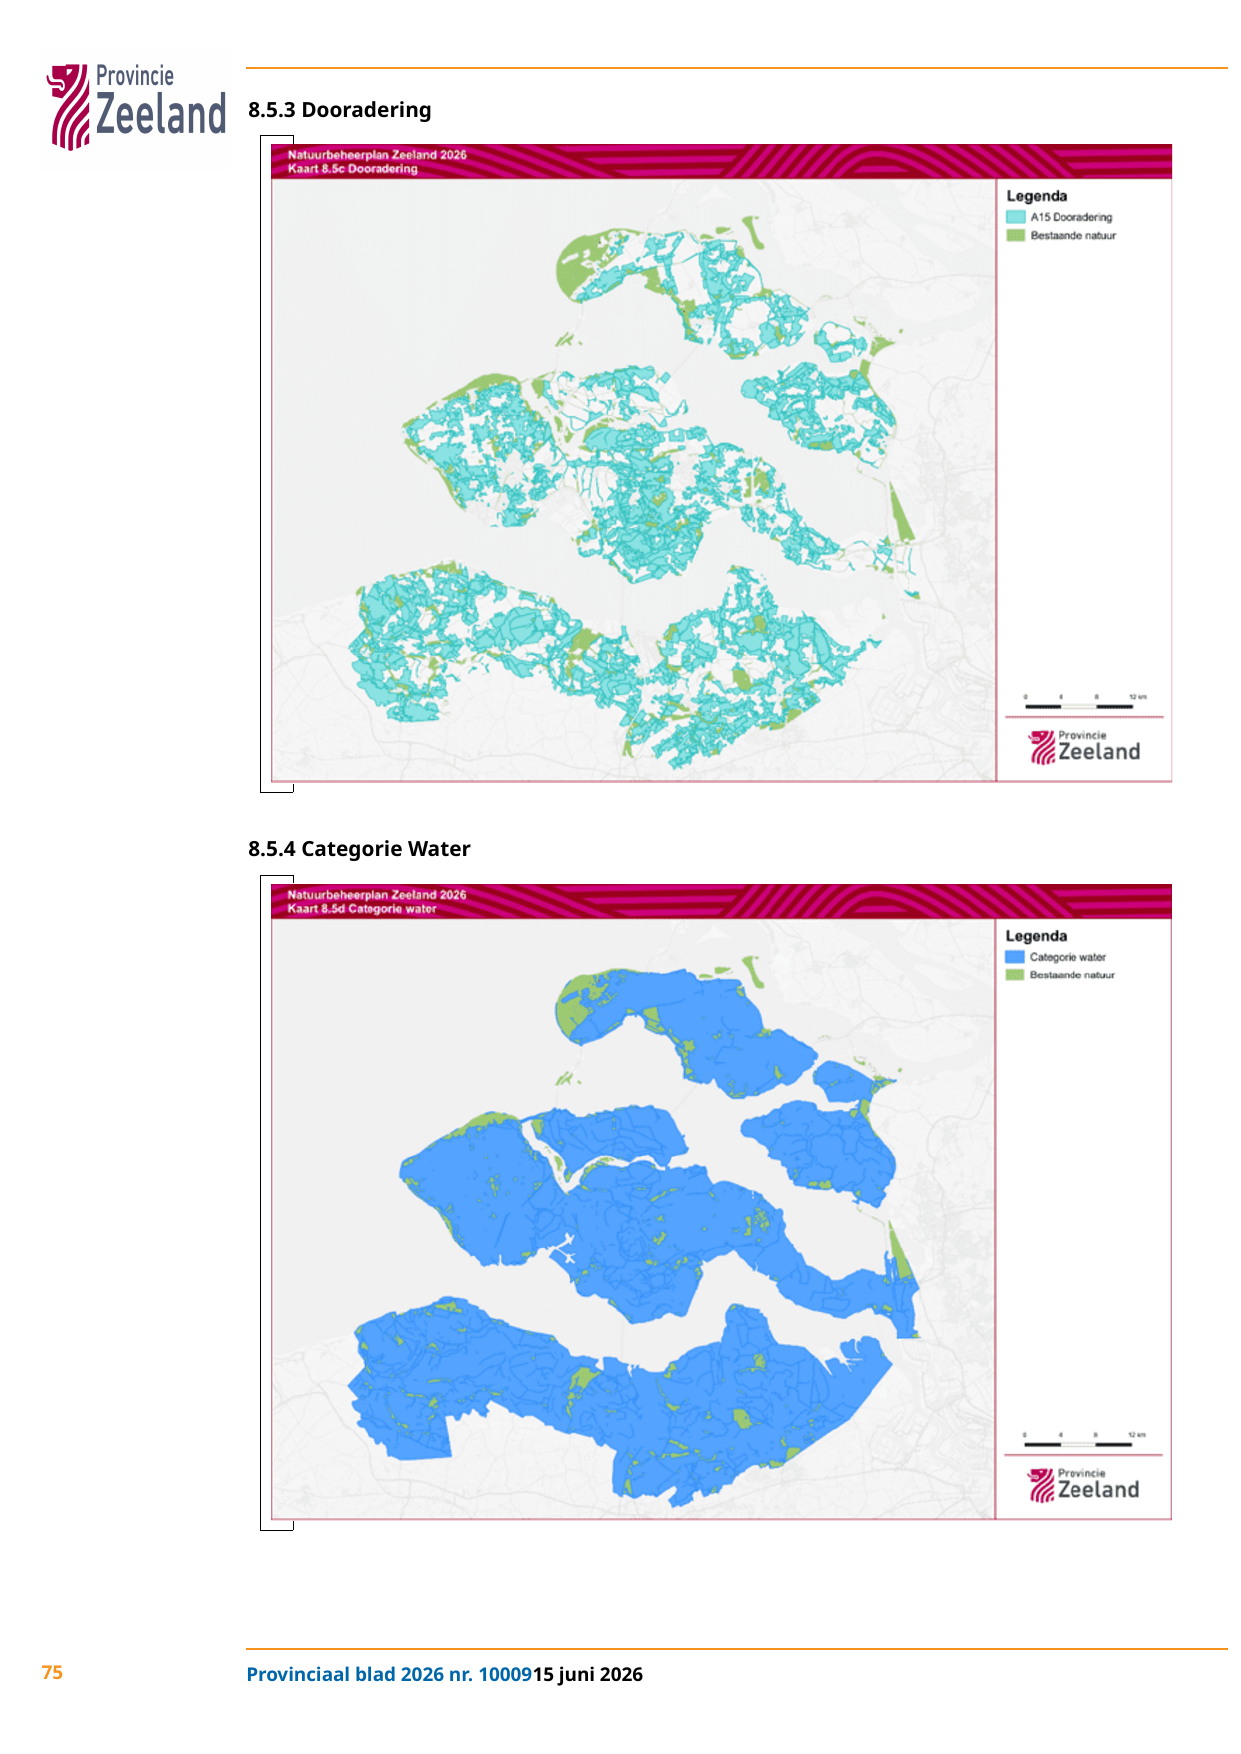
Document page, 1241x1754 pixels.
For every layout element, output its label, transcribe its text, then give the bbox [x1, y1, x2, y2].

picture [41, 47, 231, 172]
picture [268, 144, 1173, 784]
text 8.5.4 Categorie Water [248, 834, 1152, 863]
picture [268, 883, 1173, 1521]
text 8.5.3 Dooradering [248, 95, 1152, 123]
